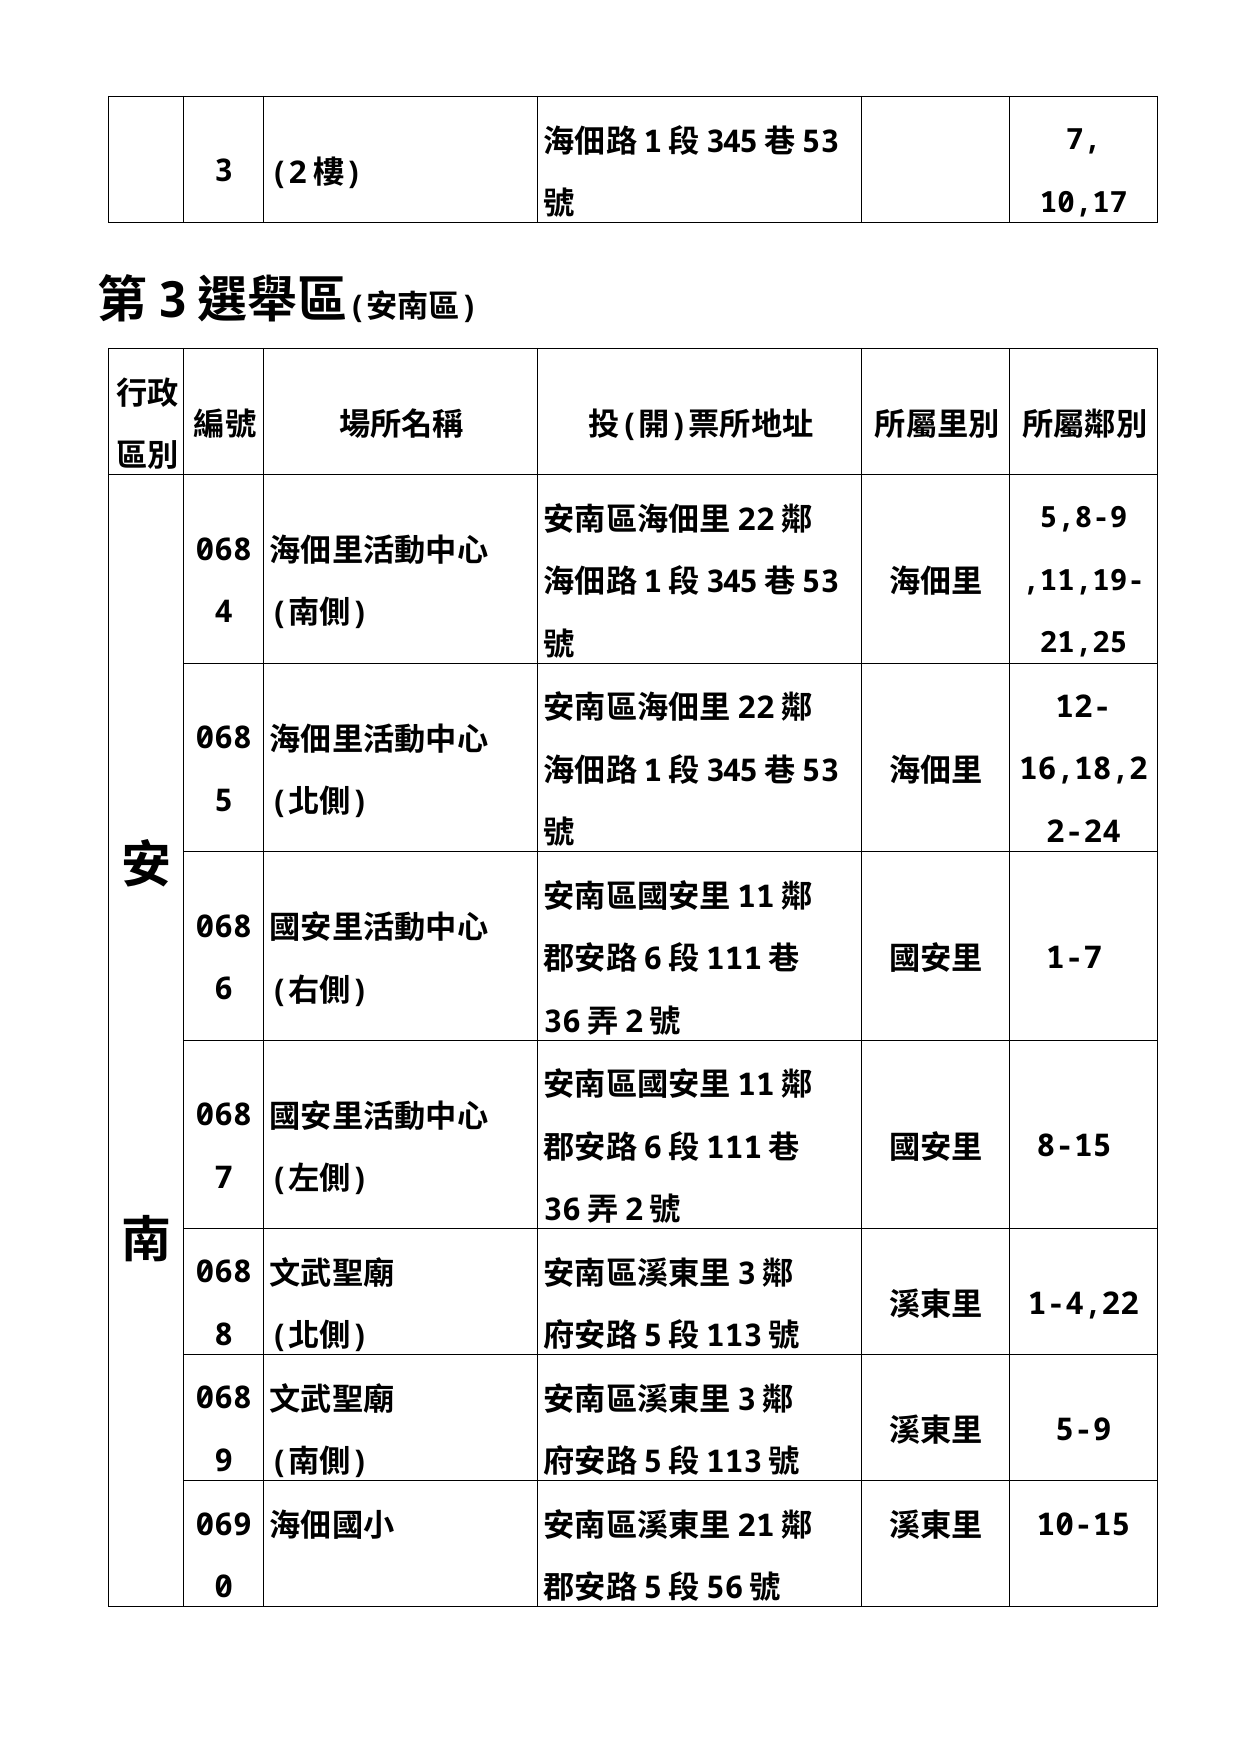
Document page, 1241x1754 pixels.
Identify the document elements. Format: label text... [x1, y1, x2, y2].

table_cell 5-9 [1010, 1355, 1157, 1480]
table_header 行政 區別 [109, 349, 183, 474]
table_cell 文武聖廟 (南側) [264, 1355, 537, 1480]
table_cell (2樓) [264, 97, 537, 222]
table_cell 安南區國安里11鄰 郡安路6段111巷 36弄2號 [538, 852, 861, 1039]
table_cell 安南區溪東里3鄰 府安路5段113號 [538, 1355, 861, 1480]
table_cell 文武聖廟 (北側) [264, 1229, 537, 1354]
table_cell 安南區海佃里22鄰 海佃路1段345巷53號 [538, 475, 861, 662]
table_cell 0690 [184, 1481, 263, 1606]
table_cell 溪東里 [862, 1229, 1009, 1354]
table_header 場所名稱 [264, 349, 537, 474]
table_cell 12-16,18,22-24 [1010, 664, 1157, 851]
table_cell 5,8-9 ,11,19-21,25 [1010, 475, 1157, 662]
table_cell 8-15 [1010, 1041, 1157, 1228]
table_cell 7, 10,17 [1010, 97, 1157, 222]
table_cell 海佃里活動中心(北側) [264, 664, 537, 851]
table_cell 國安里活動中心 (左側) [264, 1041, 537, 1228]
table_cell 國安里 [862, 852, 1009, 1039]
table_cell 海佃里 [862, 664, 1009, 851]
table_cell 國安里 [862, 1041, 1009, 1228]
table_cell 0689 [184, 1355, 263, 1480]
table_cell 安南區國安里11鄰 郡安路6段111巷 36弄2號 [538, 1041, 861, 1228]
table_cell 海佃里活動中心(南側) [264, 475, 537, 662]
table_cell 安南區溪東里3鄰 府安路5段113號 [538, 1229, 861, 1354]
table_header 所屬鄰別 [1010, 349, 1157, 474]
table_header 投(開)票所地址 [538, 349, 861, 474]
table_cell 1-7 [1010, 852, 1157, 1039]
table_cell 0688 [184, 1229, 263, 1354]
table_cell 0684 [184, 475, 263, 662]
table_cell 海佃國小 [264, 1481, 537, 1606]
table_cell [862, 97, 1009, 222]
table_header 編號 [184, 349, 263, 474]
table_cell 10-15 [1010, 1481, 1157, 1606]
table_cell 安南區海佃里22鄰 海佃路1段345巷53號 [538, 664, 861, 851]
table_cell 溪東里 [862, 1355, 1009, 1480]
table_cell 國安里活動中心 (右側) [264, 852, 537, 1039]
text 第3選舉區(安南區) [97, 223, 1161, 348]
table_cell 海佃里 [862, 475, 1009, 662]
table_cell 1-4,22 [1010, 1229, 1157, 1354]
table_cell 溪東里 [862, 1481, 1009, 1606]
table_cell 0687 [184, 1041, 263, 1228]
table_cell 0686 [184, 852, 263, 1039]
table_header 所屬里別 [862, 349, 1009, 474]
table_cell 0685 [184, 664, 263, 851]
table_cell 海佃路1段345巷53號 [538, 97, 861, 222]
table_cell 安 南 [109, 475, 183, 1606]
table_cell 3 [184, 97, 263, 222]
table_cell [109, 97, 183, 222]
table_cell 安南區溪東里21鄰 郡安路5段56號 [538, 1481, 861, 1606]
